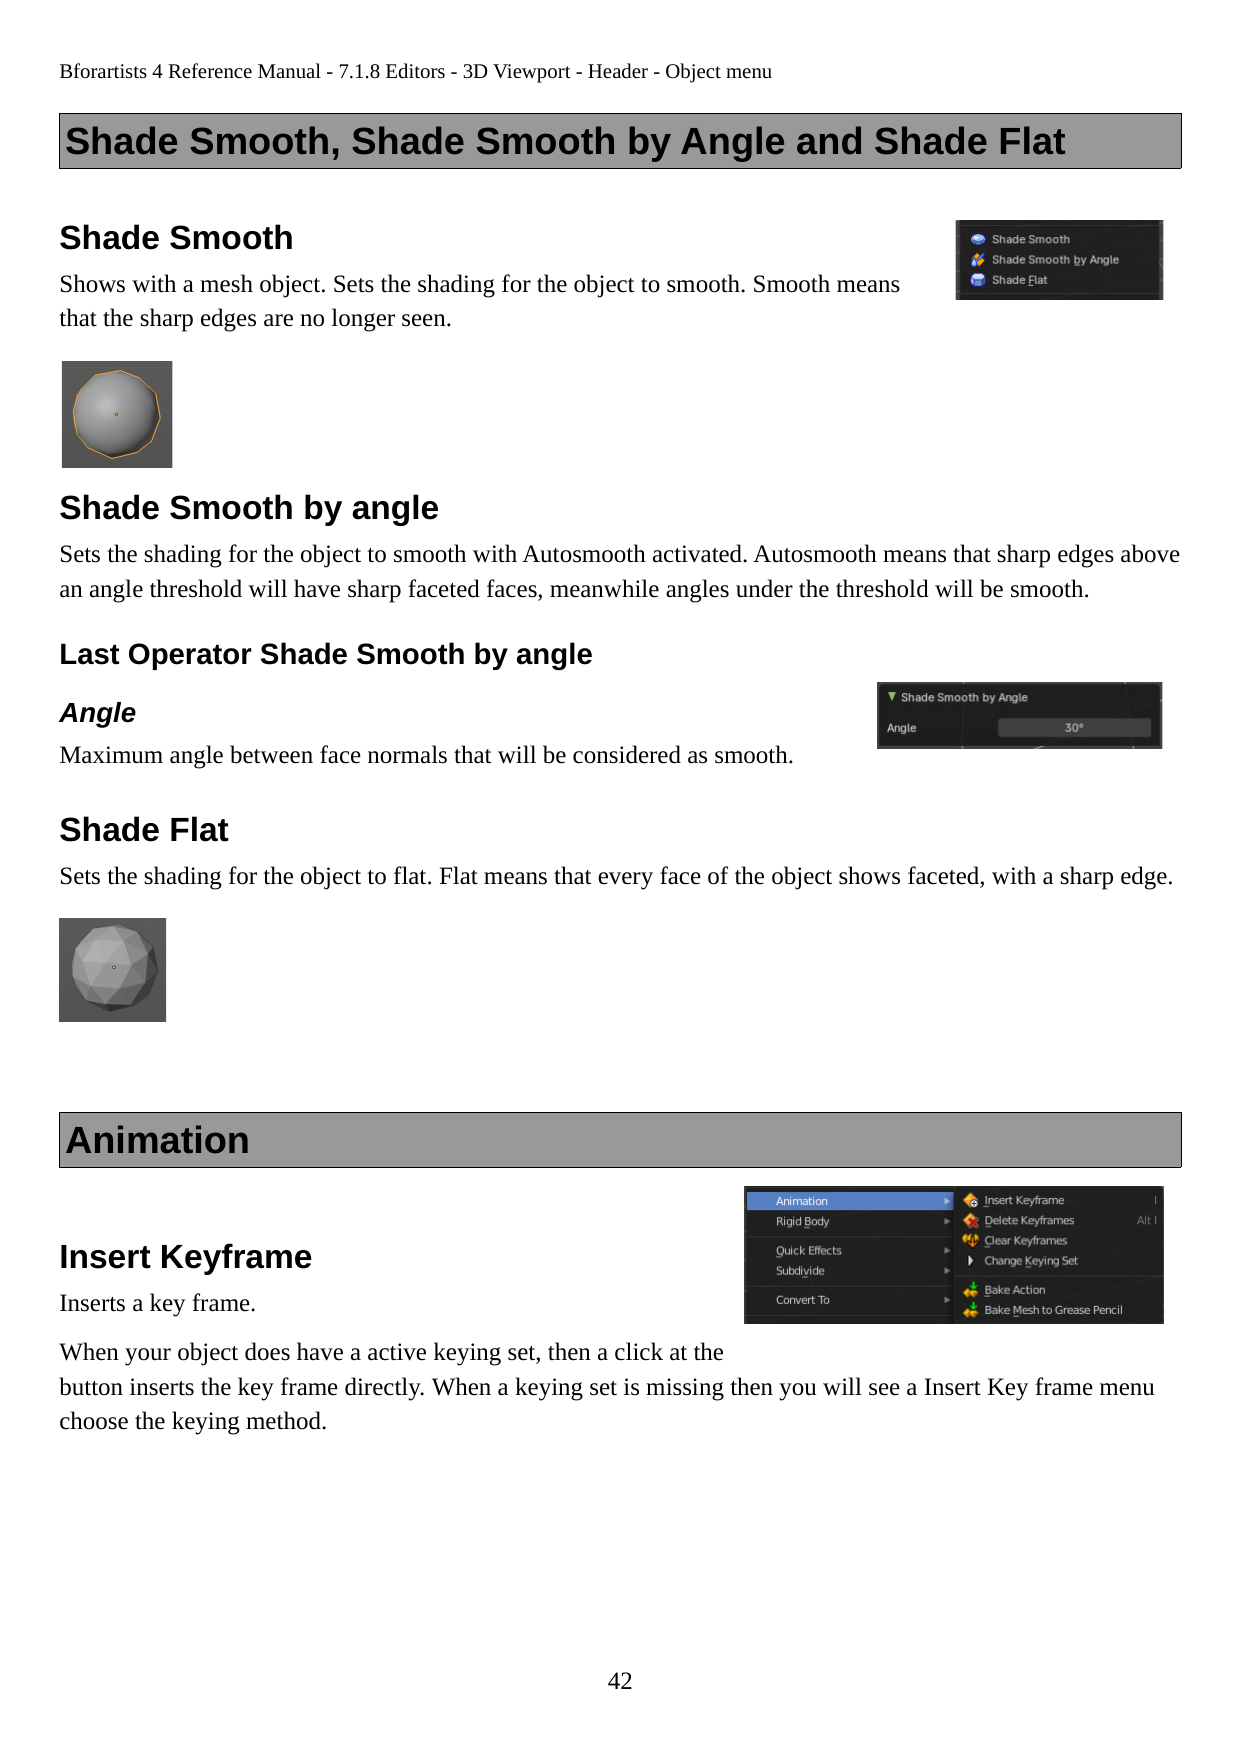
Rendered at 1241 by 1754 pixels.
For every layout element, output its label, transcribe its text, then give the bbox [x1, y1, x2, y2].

picture [61, 361, 173, 468]
subtitle Shade Smooth by angle [59, 488, 1181, 527]
picture [744, 1186, 1164, 1324]
text Inserts a key frame. [59, 1288, 744, 1317]
table_header Animation [60, 1113, 1181, 1167]
subtitle [1164, 1237, 1181, 1276]
text Shows with a mesh object. Sets the shading for the object to smooth. Smooth means that the sharp edges are no longer seen. [59, 269, 1181, 332]
subtitle Shade Flat [59, 810, 1181, 849]
subtitle Angle [59, 696, 877, 728]
text Sets the shading for the object to smooth with Autosmooth activated. Autosmooth means that sharp edges above an angle threshold will have sharp faceted faces, meanwhile angles under the threshold will be smooth. [59, 539, 1181, 602]
text [1164, 1288, 1181, 1317]
table_header Shade Smooth, Shade Smooth by Angle and Shade Flat [60, 114, 1181, 168]
subtitle Shade Smooth [59, 217, 1181, 256]
picture [877, 682, 1163, 749]
picture [59, 918, 167, 1022]
text Maximum angle between face normals that will be considered as smooth. [59, 740, 1181, 769]
subtitle [1163, 696, 1181, 728]
subtitle Insert Keyframe [59, 1237, 744, 1276]
text Sets the shading for the object to flat. Flat means that every face of the object shows faceted, with a sharp edge. [59, 861, 1181, 890]
picture [955, 220, 1164, 300]
text When your object does have a active keying set, then a click at the button inserts the key frame directly. When a keying set is missing then you will see a Insert Key frame menu choose the keying method. [59, 1337, 1181, 1435]
subtitle Last Operator Shade Smooth by angle [59, 637, 1181, 671]
